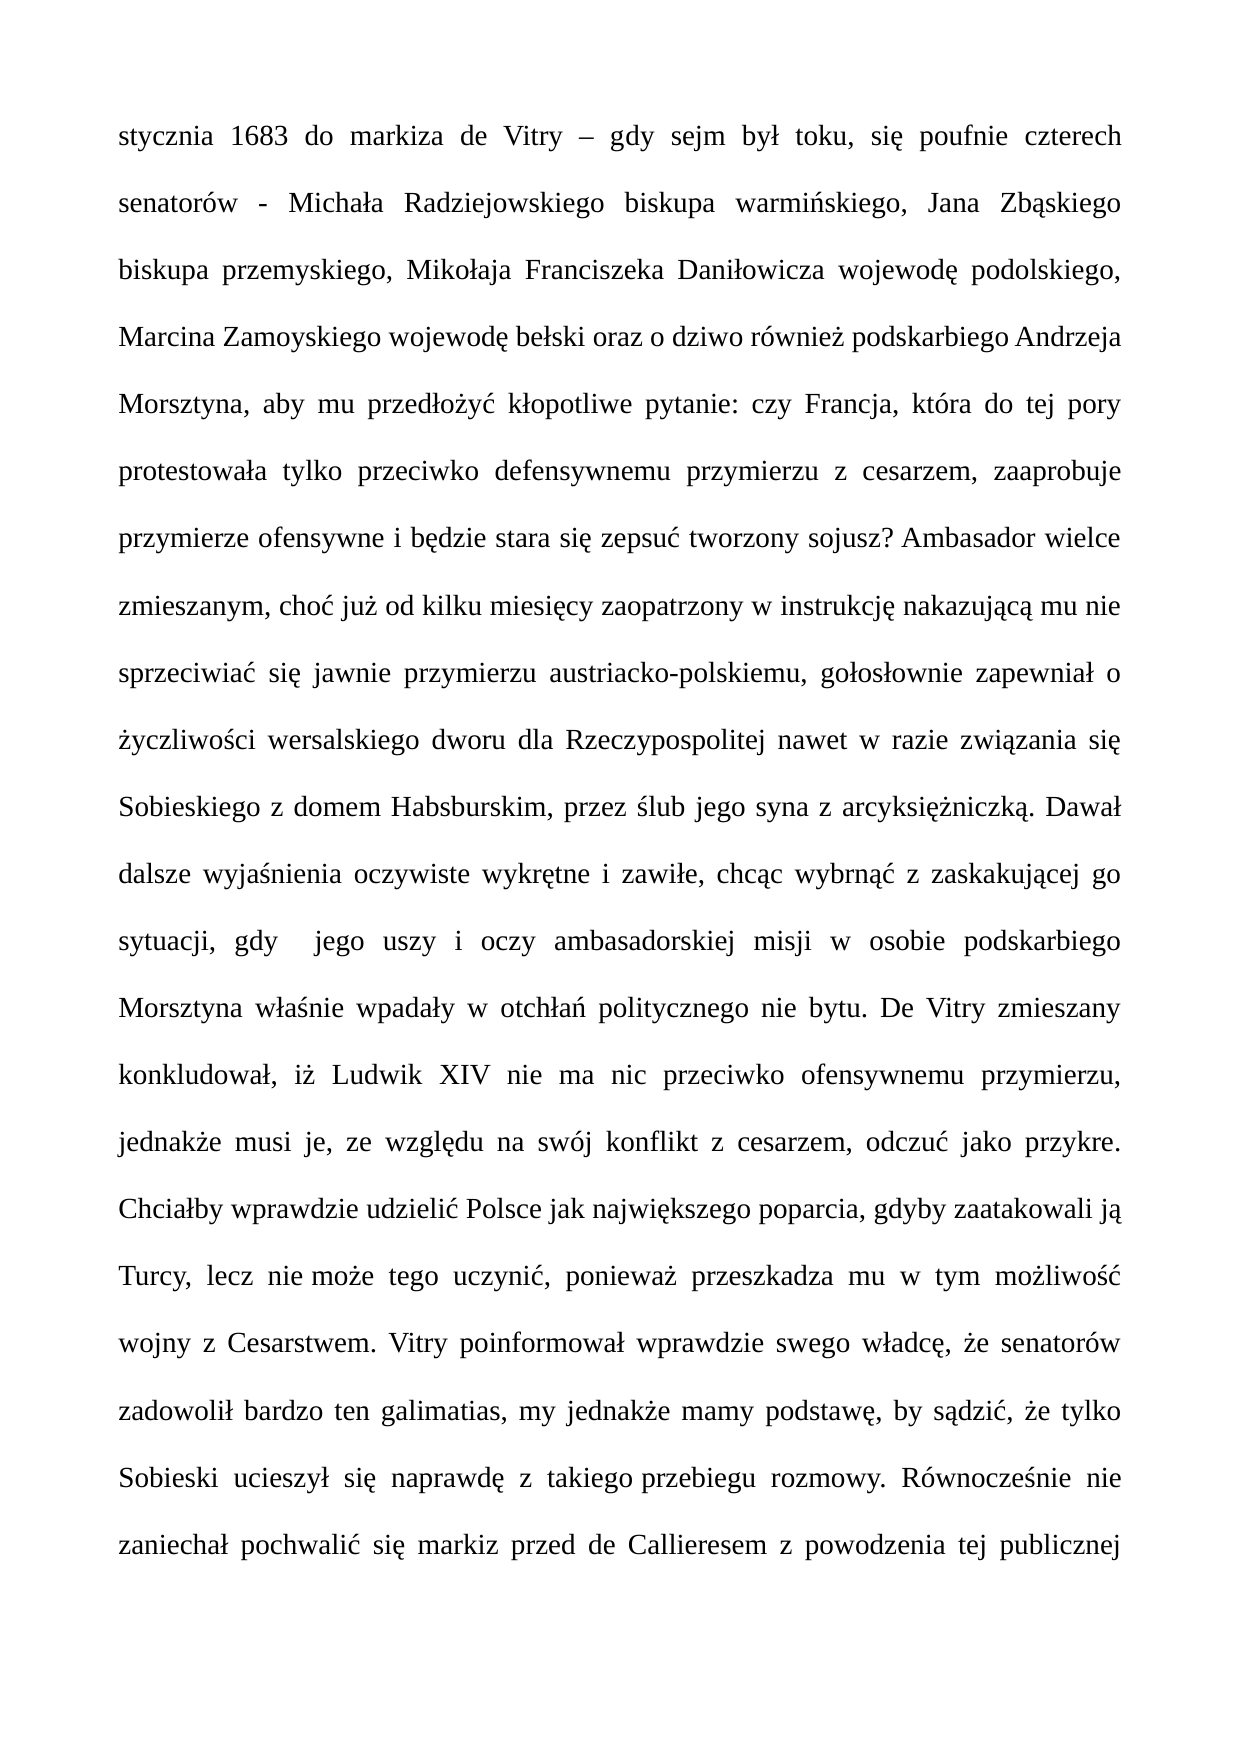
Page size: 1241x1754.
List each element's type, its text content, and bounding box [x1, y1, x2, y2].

text stycznia 1683 do markiza de Vitry – gdy sejm był toku, się poufnie czterech senatorów - Michała Radziejowskiego biskupa warmińskiego, Jana Zbąskiego biskupa przemyskiego, Mikołaja Franciszeka Daniłowicza wojewodę podolskiego, Marcina Zamoyskiego wojewodę bełski oraz o dziwo również podskarbiego Andrzeja Morsztyna, aby mu przedłożyć kłopotliwe pytanie: czy Francja, która do tej pory protestowała tylko przeciwko defensywnemu przymierzu z cesarzem, zaaprobuje przymierze ofensywne i będzie stara się zepsuć tworzony sojusz? Ambasador wielce zmieszanym, choć już od kilku miesięcy zaopatrzony w instrukcję nakazującą mu nie sprzeciwiać się jawnie przymierzu austriacko-polskiemu, gołosłownie zapewniał o życzliwości wersalskiego dworu dla Rzeczypospolitej nawet w razie związania się Sobieskiego z domem Habsburskim, przez ślub jego syna z arcyksiężniczką. Dawał dalsze wyjaśnienia oczywiste wykrętne i zawiłe, chcąc wybrnąć z zaskakującej go sytuacji, gdy jego uszy i oczy ambasadorskiej misji w osobie podskarbiego Morsztyna właśnie wpadały w otchłań politycznego nie bytu. De Vitry zmieszany konkludował, iż Ludwik XIV nie ma nic przeciwko ofensywnemu przymierzu, jednakże musi je, ze względu na swój konflikt z cesarzem, odczuć jako przykre. Chciałby wprawdzie udzielić Polsce jak największego poparcia, gdyby zaatakowali ją Turcy, lecz nie może tego uczynić, ponieważ przeszkadza mu w tym możliwość wojny z Cesarstwem. Vitry poinformował wprawdzie swego władcę, że senatorów zadowolił bardzo ten galimatias, my jednakże mamy podstawę, by sądzić, że tylko Sobieski ucieszył się naprawdę z takiego przebiegu rozmowy. Równocześnie nie zaniechał pochwalić się markiz przed de Callieresem z powodzenia tej publicznej [118, 118, 1122, 1560]
